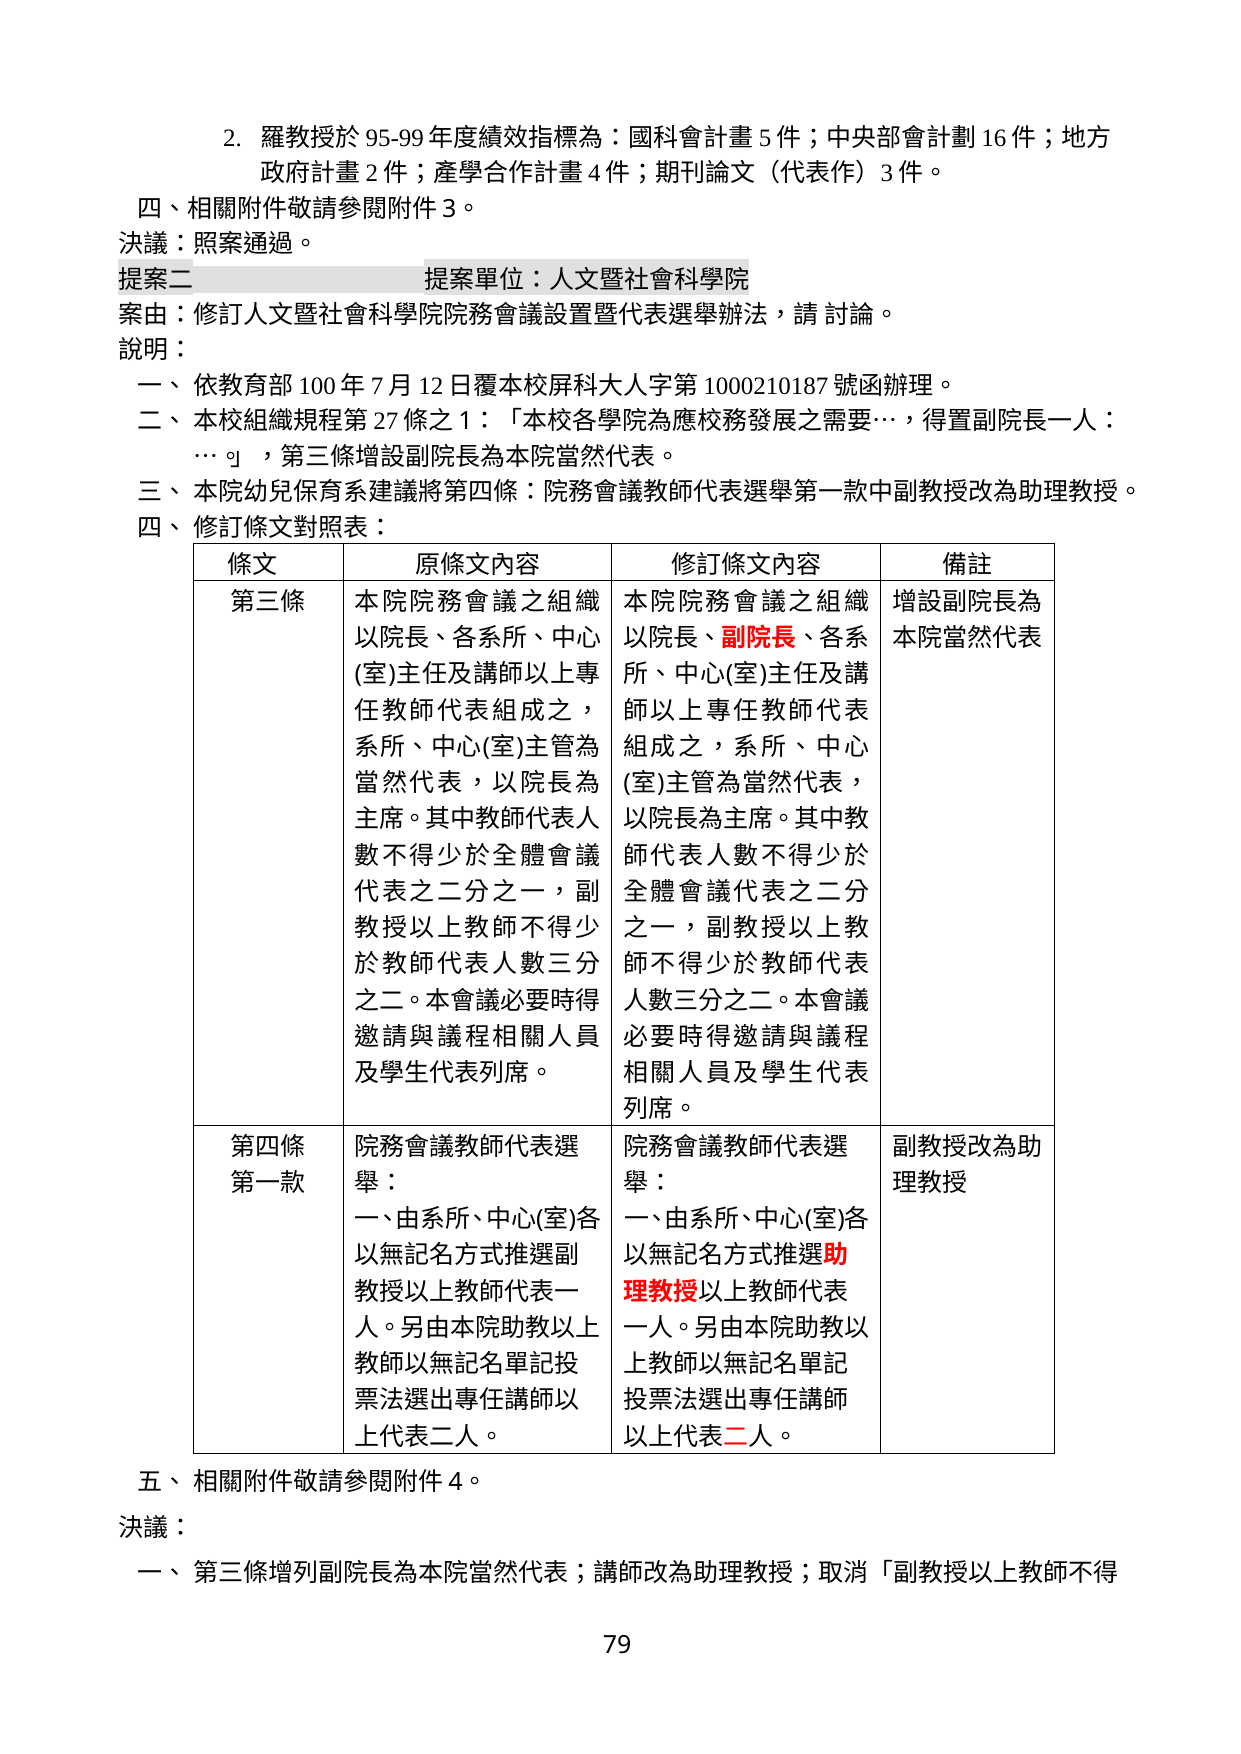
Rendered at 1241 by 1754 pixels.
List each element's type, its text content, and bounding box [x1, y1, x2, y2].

list 依教育部100年7月12日覆本校屏科大人字第1000210187號函辦理。 [137, 366, 1122, 401]
table_header 備註 [881, 544, 1054, 580]
table_header 修訂條文內容 [612, 544, 880, 580]
table_cell 院務會議教師代表選舉： 一、由系所、中心(室)各以無記名方式推選副教授以上教師代表一人。另由本院助教以上教師以無記名單記投票法選出專任講師以上代表二人。 [344, 1126, 611, 1452]
list 本院幼兒保育系建議將第四條：院務會議教師代表選舉第一款中副教授改為助理教授。 [137, 472, 1122, 508]
text 提案二 提案單位：人文暨社會科學院 [118, 260, 1122, 295]
list 羅教授於95-99年度績效指標為：國科會計畫5件；中央部會計劃16件；地方政府計畫2件；產學合作計畫4件；期刊論文（代表作）3件。 [223, 118, 1122, 189]
list 第三條增列副院長為本院當然代表；講師改為助理教授；取消「副教授以上教師不得 [137, 1545, 1122, 1591]
table_cell 第三條 [194, 581, 343, 1125]
table_cell 第四條 第一款 [194, 1126, 343, 1452]
list 修訂條文對照表： [137, 508, 1122, 543]
table_cell 院務會議教師代表選舉： 一、由系所、中心(室)各以無記名方式推選助理教授以上教師代表一人。另由本院助教以上教師以無記名單記投票法選出專任講師以上代表二人。 [612, 1126, 880, 1452]
text 案由：修訂人文暨社會科學院院務會議設置暨代表選舉辦法，請 討論。 [118, 295, 1122, 331]
table_header 原條文內容 [344, 544, 611, 580]
text 四、相關附件敬請參閱附件3。 [118, 189, 1122, 224]
table_cell 副教授改為助理教授 [881, 1126, 1054, 1452]
list 相關附件敬請參閱附件4。 [137, 1453, 1122, 1499]
text 決議： [118, 1499, 1122, 1545]
text 決議：照案通過。 [118, 224, 1122, 260]
list 本校組織規程第27條之1：「本校各學院為應校務發展之需要…，得置副院長一人：…。」，第三條增設副院長為本院當然代表。 [137, 401, 1122, 472]
table_header 條文 [194, 544, 343, 580]
text 說明： [118, 331, 1122, 366]
table_cell 本院院務會議之組織以院長、副院長、各系所、中心(室)主任及講師以上專任教師代表組成之，系所、中心(室)主管為當然代表，以院長為主席。其中教師代表人數不得少於全體會議代表之二分之一，副教授以上教師不得少於教師代表人數三分之二。本會議必要時得邀請與議程相關人員及學生代表列席。 [612, 581, 880, 1125]
table_cell 本院院務會議之組織以院長、各系所、中心(室)主任及講師以上專任教師代表組成之，系所、中心(室)主管為當然代表，以院長為主席。其中教師代表人數不得少於全體會議代表之二分之一，副教授以上教師不得少於教師代表人數三分之二。本會議必要時得邀請與議程相關人員及學生代表列席。 [344, 581, 611, 1125]
table_cell 增設副院長為本院當然代表 [881, 581, 1054, 1125]
